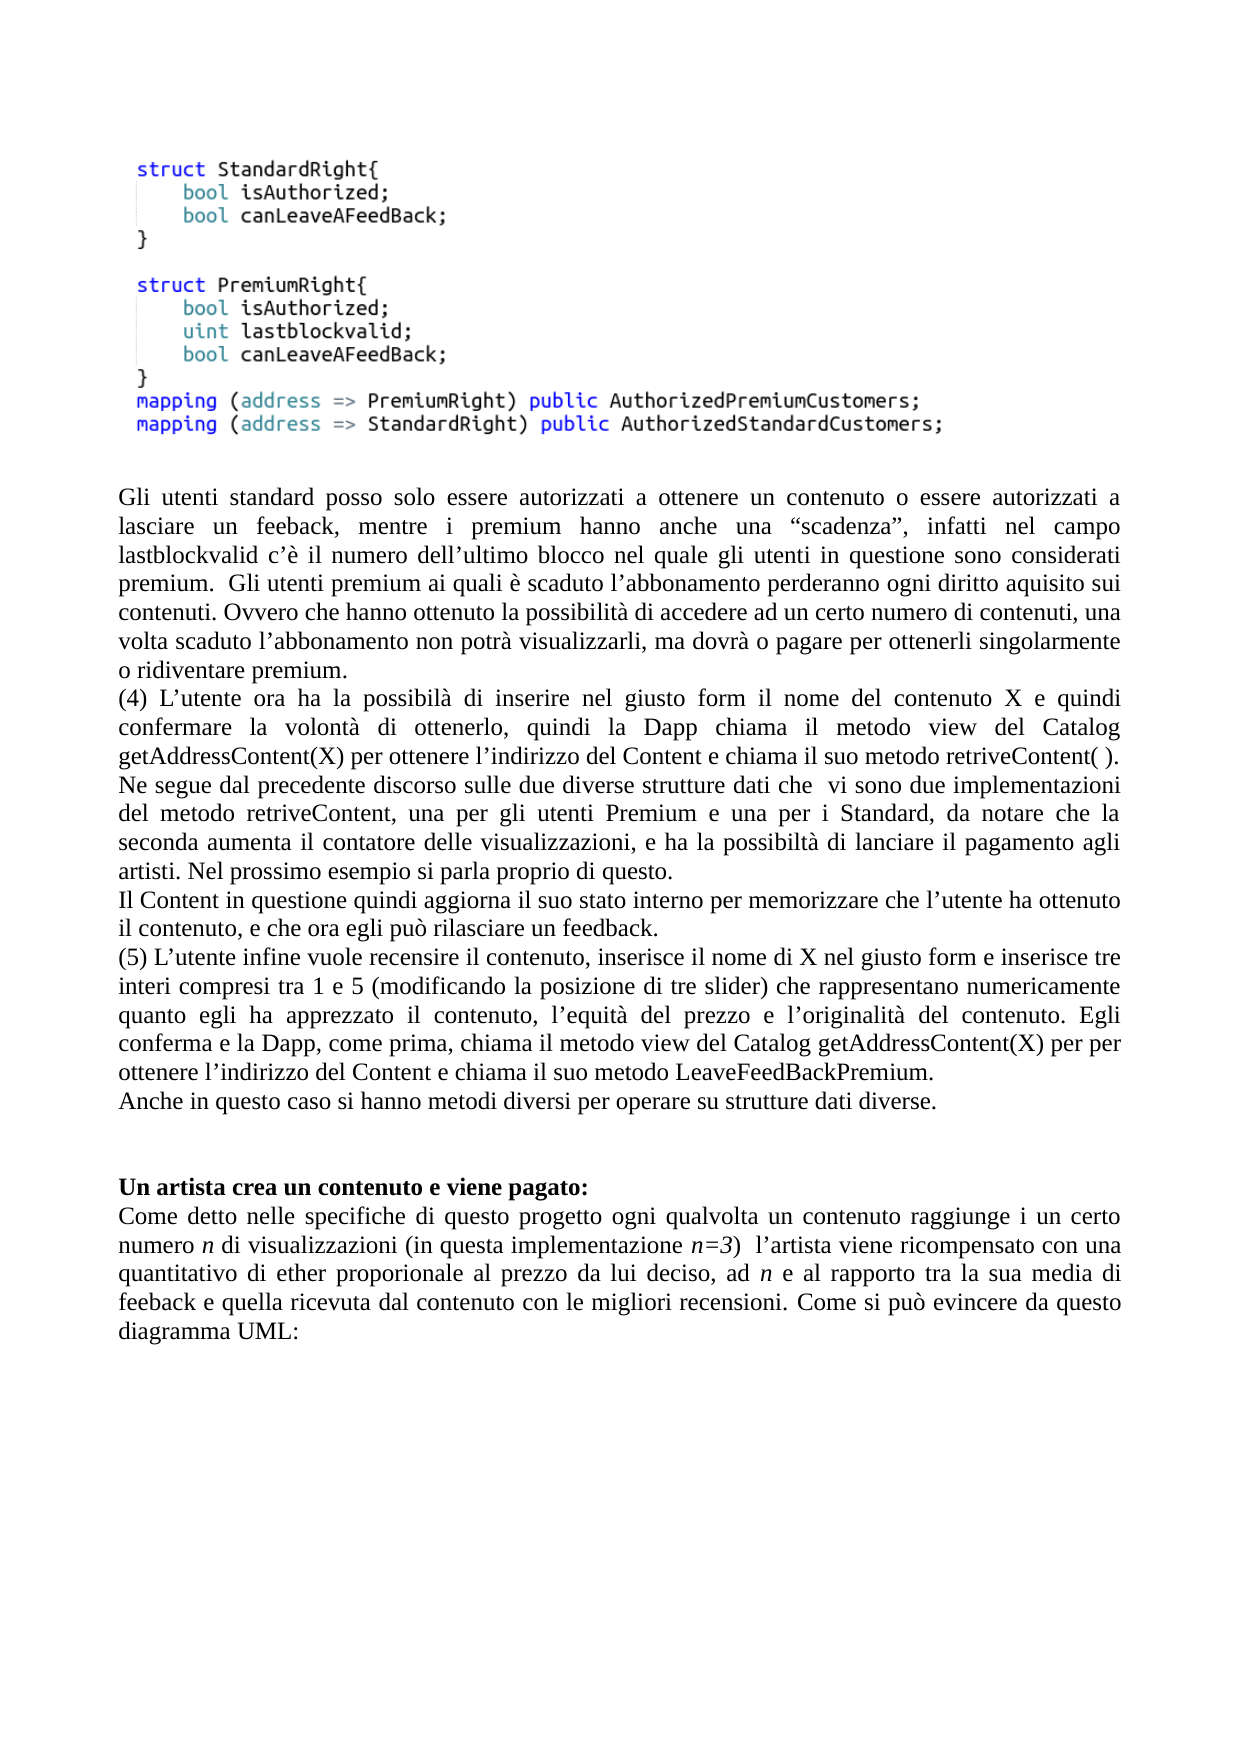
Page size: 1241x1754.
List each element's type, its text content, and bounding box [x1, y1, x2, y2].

text (4) L’utente ora ha la possibilà di inserire nel giusto form il nome del contenuto X e quindi confermare la volontà di ottenerlo, quindi la Dapp chiama il metodo view del Catalog getAddressContent(X) per ottenere l’indirizzo del Content e chiama il suo metodo retriveContent( ). [118, 683, 1122, 770]
text (5) L’utente infine vuole recensire il contenuto, inserisce il nome di X nel giusto form e inserisce tre interi compresi tra 1 e 5 (modificando la posizione di tre slider) che rappresentano numericamente quanto egli ha apprezzato il contenuto, l’equità del prezzo e l’originalità del contenuto. Egli conferma e la Dapp, come prima, chiama il metodo view del Catalog getAddressContent(X) per per ottenere l’indirizzo del Content e chiama il suo metodo LeaveFeedBackPremium. [118, 942, 1122, 1086]
text Anche in questo caso si hanno metodi diversi per operare su strutture dati diverse. [118, 1086, 1122, 1115]
text Come detto nelle specifiche di questo progetto ogni qualvolta un contenuto raggiunge i un certo numero n di visualizzazioni (in questa implementazione n=3) l’artista viene ricompensato con una quantitativo di ether proporionale al prezzo da lui deciso, ad n e al rapporto tra la sua media di feeback e quella ricevuta dal contenuto con le migliori recensioni. Come si può evincere da questo diagramma UML: [118, 1201, 1122, 1345]
text Un artista crea un contenuto e viene pagato: [118, 1172, 1122, 1201]
text Gli utenti standard posso solo essere autorizzati a ottenere un contenuto o essere autorizzati a lasciare un feeback, mentre i premium hanno anche una “scadenza”, infatti nel campo lastblockvalid c’è il numero dell’ultimo blocco nel quale gli utenti in questione sono considerati premium. Gli utenti premium ai quali è scaduto l’abbonamento perderanno ogni diritto aquisito sui contenuti. Ovvero che hanno ottenuto la possibilità di accedere ad un certo numero di contenuti, una volta scaduto l’abbonamento non potrà visualizzarli, ma dovrà o pagare per ottenerli singolarmente o ridiventare premium. [118, 482, 1122, 683]
text Ne segue dal precedente discorso sulle due diverse strutture dati che vi sono due implementazioni del metodo retriveContent, una per gli utenti Premium e una per i Standard, da notare che la seconda aumenta il contatore delle visualizzazioni, e ha la possibiltà di lanciare il pagamento agli artisti. Nel prossimo esempio si parla proprio di questo. [118, 770, 1122, 885]
text Il Content in questione quindi aggiorna il suo stato interno per memorizzare che l’utente ha ottenuto il contenuto, e che ora egli può rilasciare un feedback. [118, 885, 1122, 942]
picture [104, 140, 976, 454]
